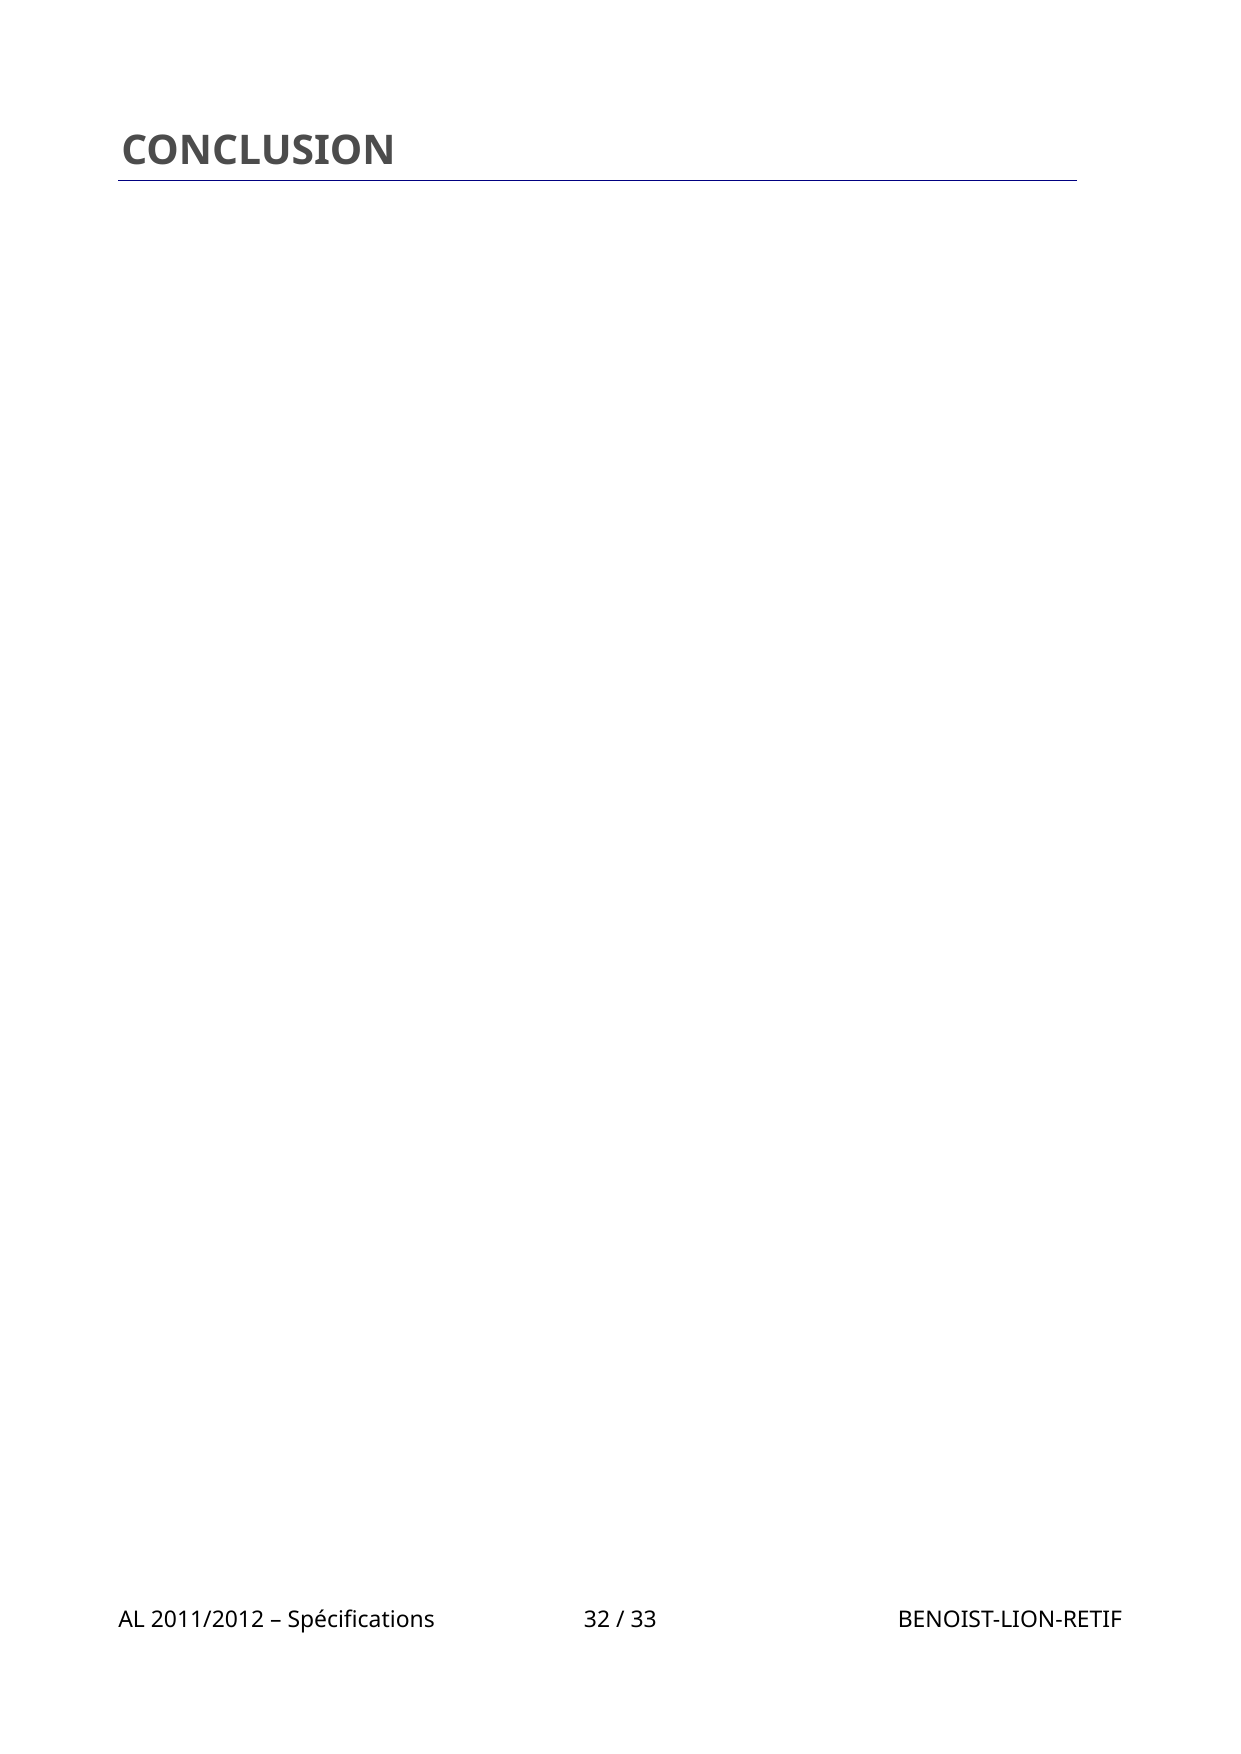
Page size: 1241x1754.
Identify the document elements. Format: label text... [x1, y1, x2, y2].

subtitle Conclusion [118, 118, 1077, 180]
